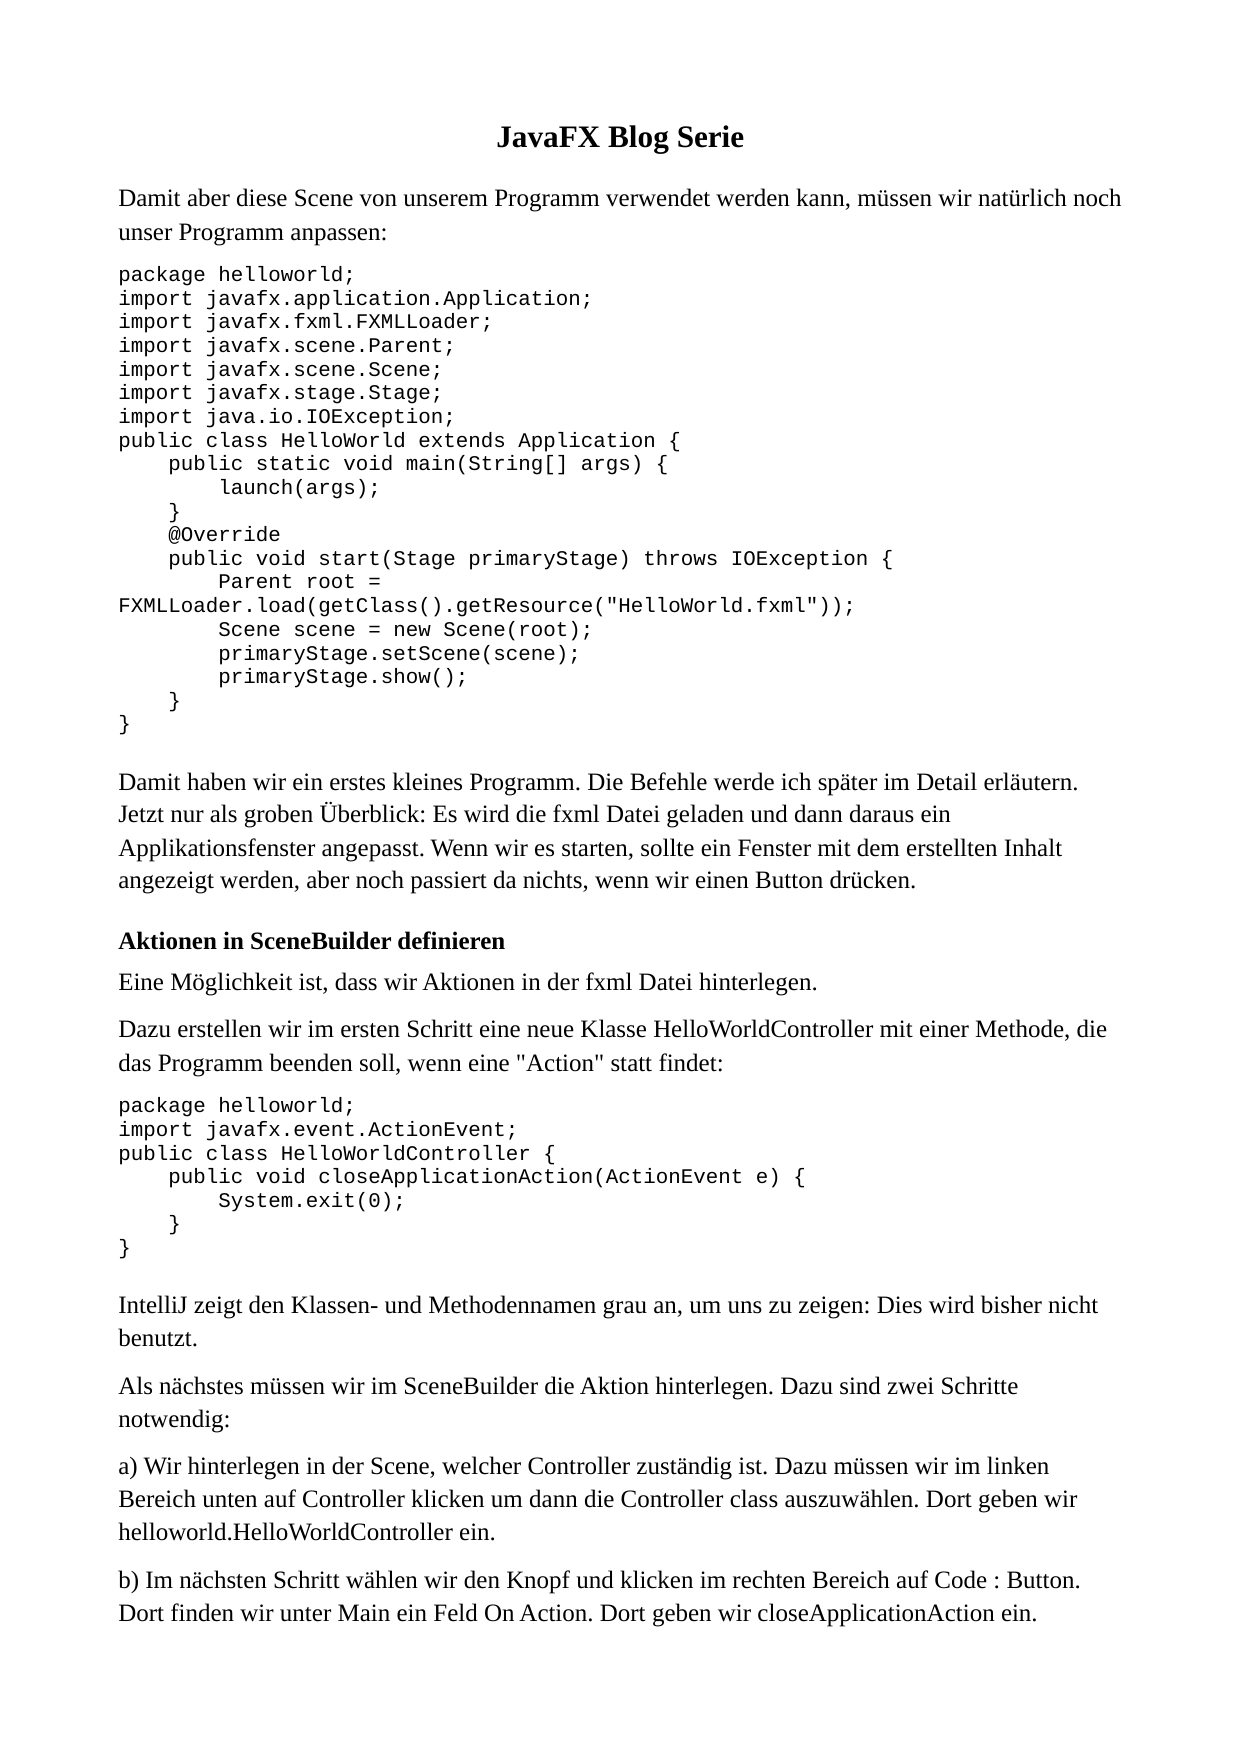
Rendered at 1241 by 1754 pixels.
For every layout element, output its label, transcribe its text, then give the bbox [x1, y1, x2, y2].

text import javafx.scene.Parent; [118, 335, 1122, 359]
text public void start(Stage primaryStage) throws IOException { [118, 548, 1122, 572]
text import java.io.IOException; [118, 406, 1122, 430]
subtitle Aktionen in SceneBuilder definieren [118, 926, 1122, 954]
text Dazu erstellen wir im ersten Schritt eine neue Klasse HelloWorldController mit einer Methode, die das Programm beenden soll, wenn eine "Action" statt findet: [118, 1014, 1122, 1076]
text public static void main(String[] args) { [118, 453, 1122, 477]
text Eine Möglichkeit ist, dass wir Aktionen in der fxml Datei hinterlegen. [118, 967, 1122, 996]
text } [118, 501, 1122, 524]
text } [118, 1237, 1122, 1261]
text import javafx.scene.Scene; [118, 359, 1122, 382]
text b) Im nächsten Schritt wählen wir den Knopf und klicken im rechten Bereich auf Code : Button. Dort finden wir unter Main ein Feld On Action. Dort geben wir closeApplicationAction ein. [118, 1565, 1122, 1627]
text import javafx.application.Application; [118, 288, 1122, 311]
text @Override [118, 524, 1122, 548]
text a) Wir hinterlegen in der Scene, welcher Controller zuständig ist. Dazu müssen wir im linken Bereich unten auf Controller klicken um dann die Controller class auszuwählen. Dort geben wir helloworld.HelloWorldController ein. [118, 1451, 1122, 1546]
text import javafx.fxml.FXMLLoader; [118, 311, 1122, 335]
text package helloworld; [118, 264, 1122, 288]
text System.exit(0); [118, 1190, 1122, 1213]
text Scene scene = new Scene(root); [118, 619, 1122, 642]
text primaryStage.show(); [118, 666, 1122, 690]
text Damit aber diese Scene von unserem Programm verwendet werden kann, müssen wir natürlich noch unser Programm anpassen: [118, 183, 1122, 245]
text package helloworld; [118, 1095, 1122, 1119]
text import javafx.stage.Stage; [118, 382, 1122, 406]
text Als nächstes müssen wir im SceneBuilder die Aktion hinterlegen. Dazu sind zwei Schritte notwendig: [118, 1371, 1122, 1433]
text public void closeApplicationAction(ActionEvent e) { [118, 1166, 1122, 1190]
text } [118, 690, 1122, 713]
text primaryStage.setScene(scene); [118, 642, 1122, 666]
text public class HelloWorld extends Application { [118, 430, 1122, 453]
text Parent root = FXMLLoader.load(getClass().getResource("HelloWorld.fxml")); [118, 572, 1122, 619]
text public class HelloWorldController { [118, 1142, 1122, 1166]
text Damit haben wir ein erstes kleines Programm. Die Befehle werde ich später im Detail erläutern. Jetzt nur als groben Überblick: Es wird die fxml Datei geladen und dann daraus ein Applikationsfenster angepasst. Wenn wir es starten, sollte ein Fenster mit dem erstellten Inhalt angezeigt werden, aber noch passiert da nichts, wenn wir einen Button drücken. [118, 767, 1122, 894]
text import javafx.event.ActionEvent; [118, 1119, 1122, 1142]
text launch(args); [118, 477, 1122, 501]
text } [118, 1213, 1122, 1237]
text } [118, 713, 1122, 737]
text IntelliJ zeigt den Klassen- und Methodennamen grau an, um uns zu zeigen: Dies wird bisher nicht benutzt. [118, 1290, 1122, 1352]
